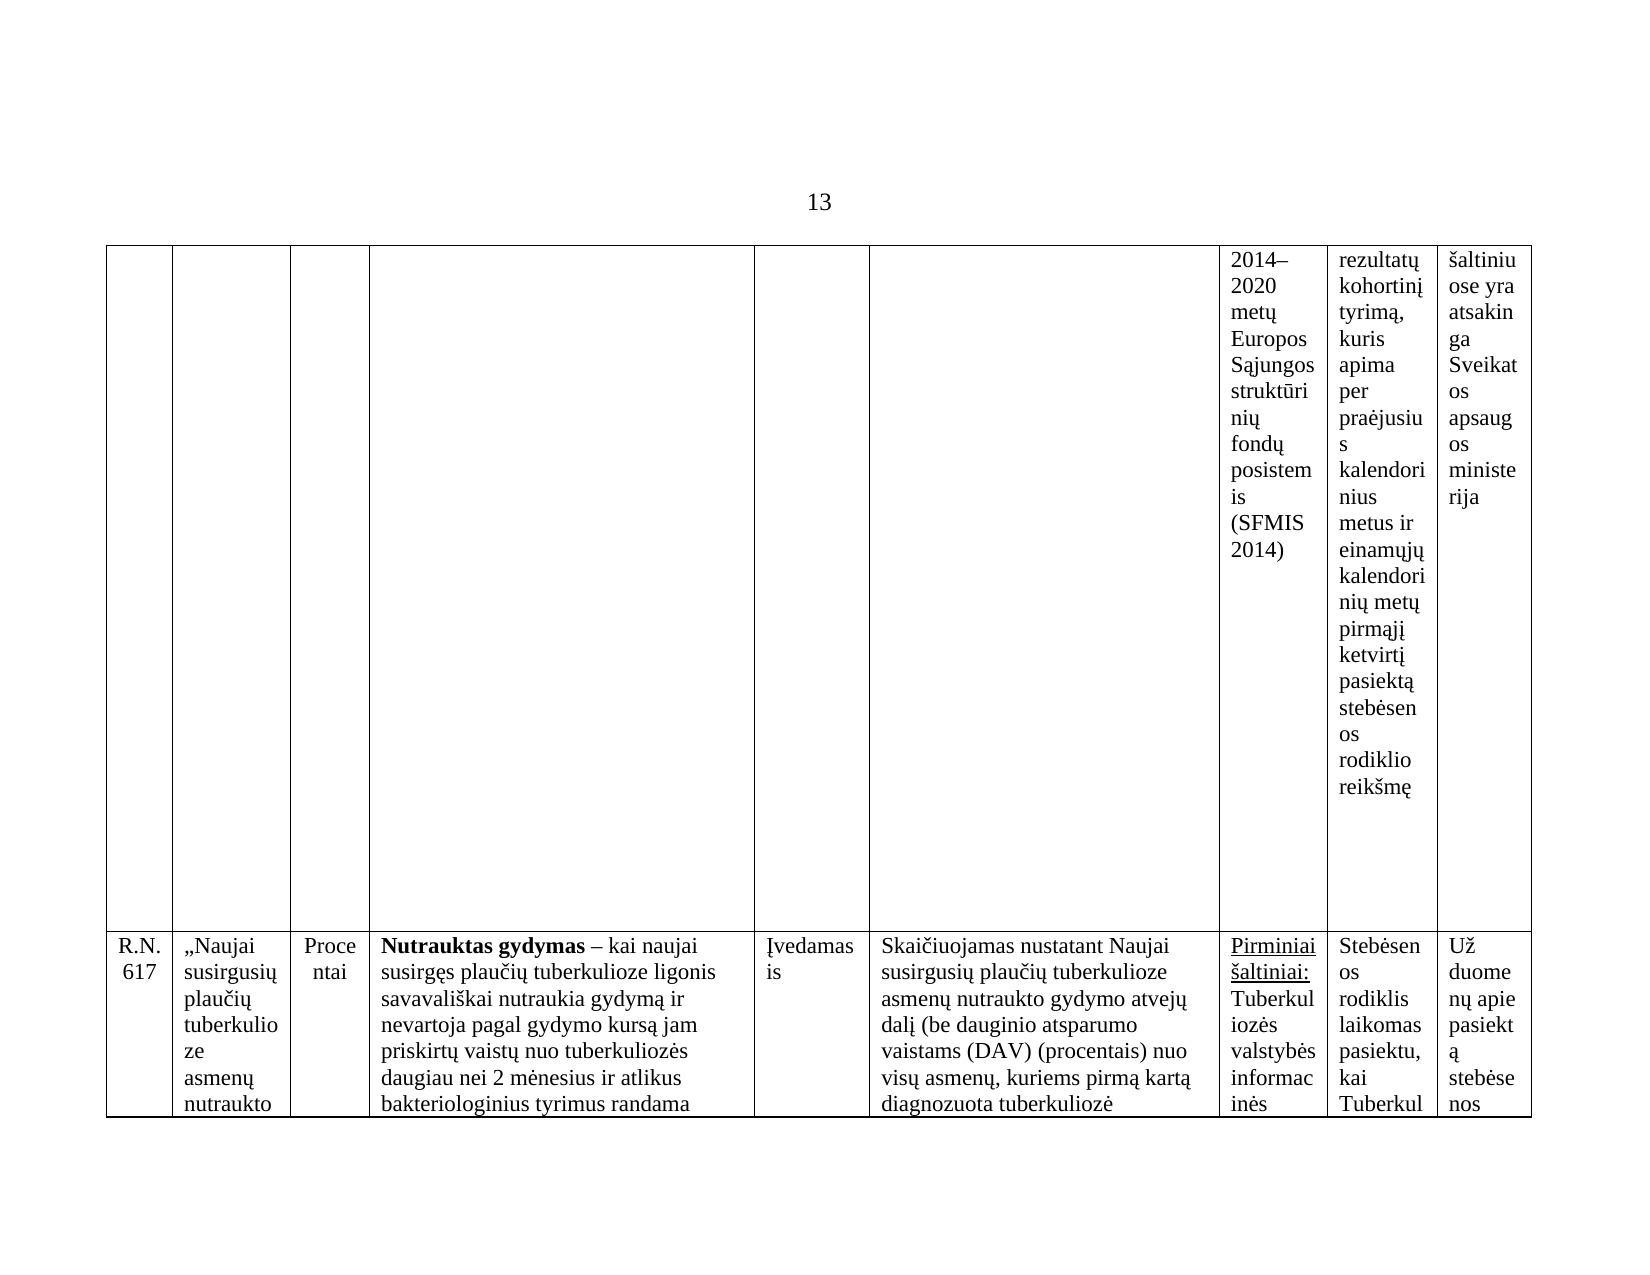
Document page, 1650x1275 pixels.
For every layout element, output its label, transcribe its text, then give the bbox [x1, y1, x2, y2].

table_cell „Naujai susirgusių plaučių tuberkulioze asmenų nutraukto [173, 932, 290, 1116]
table_cell šaltiniuose yra atsakinga Sveikatos apsaugos ministerija [1438, 246, 1531, 931]
table_cell Už duomenų apie pasiektą stebėsenos [1438, 932, 1531, 1116]
table_cell Skaičiuojamas nustatant Naujai susirgusių plaučių tuberkulioze asmenų nutraukto gydymo atvejų dalį (be dauginio atsparumo vaistams (DAV) (procentais) nuo visų asmenų, kuriems pirmą kartą diagnozuota tuberkuliozė [870, 932, 1219, 1116]
table_cell Pirminiai šaltiniai: Tuberkuliozės valstybės informacinės [1220, 932, 1327, 1116]
table_cell Stebėsenos rodiklis laikomas pasiektu, kai Tuberkul [1328, 932, 1437, 1116]
table_cell Procentai [291, 932, 369, 1116]
table_cell rezultatų kohortinį tyrimą, kuris apima per praėjusius kalendorinius metus ir einamųjų kalendorinių metų pirmąjį ketvirtį pasiektą stebėsenos rodiklio reikšmę [1328, 246, 1437, 931]
table_cell [370, 246, 754, 931]
table_cell [107, 246, 172, 931]
table_cell [755, 246, 869, 931]
table_cell 2014–2020 metų Europos Sąjungos struktūrinių fondų posistemis (SFMIS 2014) [1220, 246, 1327, 931]
table_cell R.N.617 [107, 932, 172, 1116]
table_cell [870, 246, 1219, 931]
table_cell [291, 246, 369, 931]
table_cell Įvedamasis [755, 932, 869, 1116]
table_cell Nutrauktas gydymas – kai naujai susirgęs plaučių tuberkulioze ligonis savavališkai nutraukia gydymą ir nevartoja pagal gydymo kursą jam priskirtų vaistų nuo tuberkuliozės daugiau nei 2 mėnesius ir atlikus bakteriologinius tyrimus randama [370, 932, 754, 1116]
table_cell [173, 246, 290, 931]
